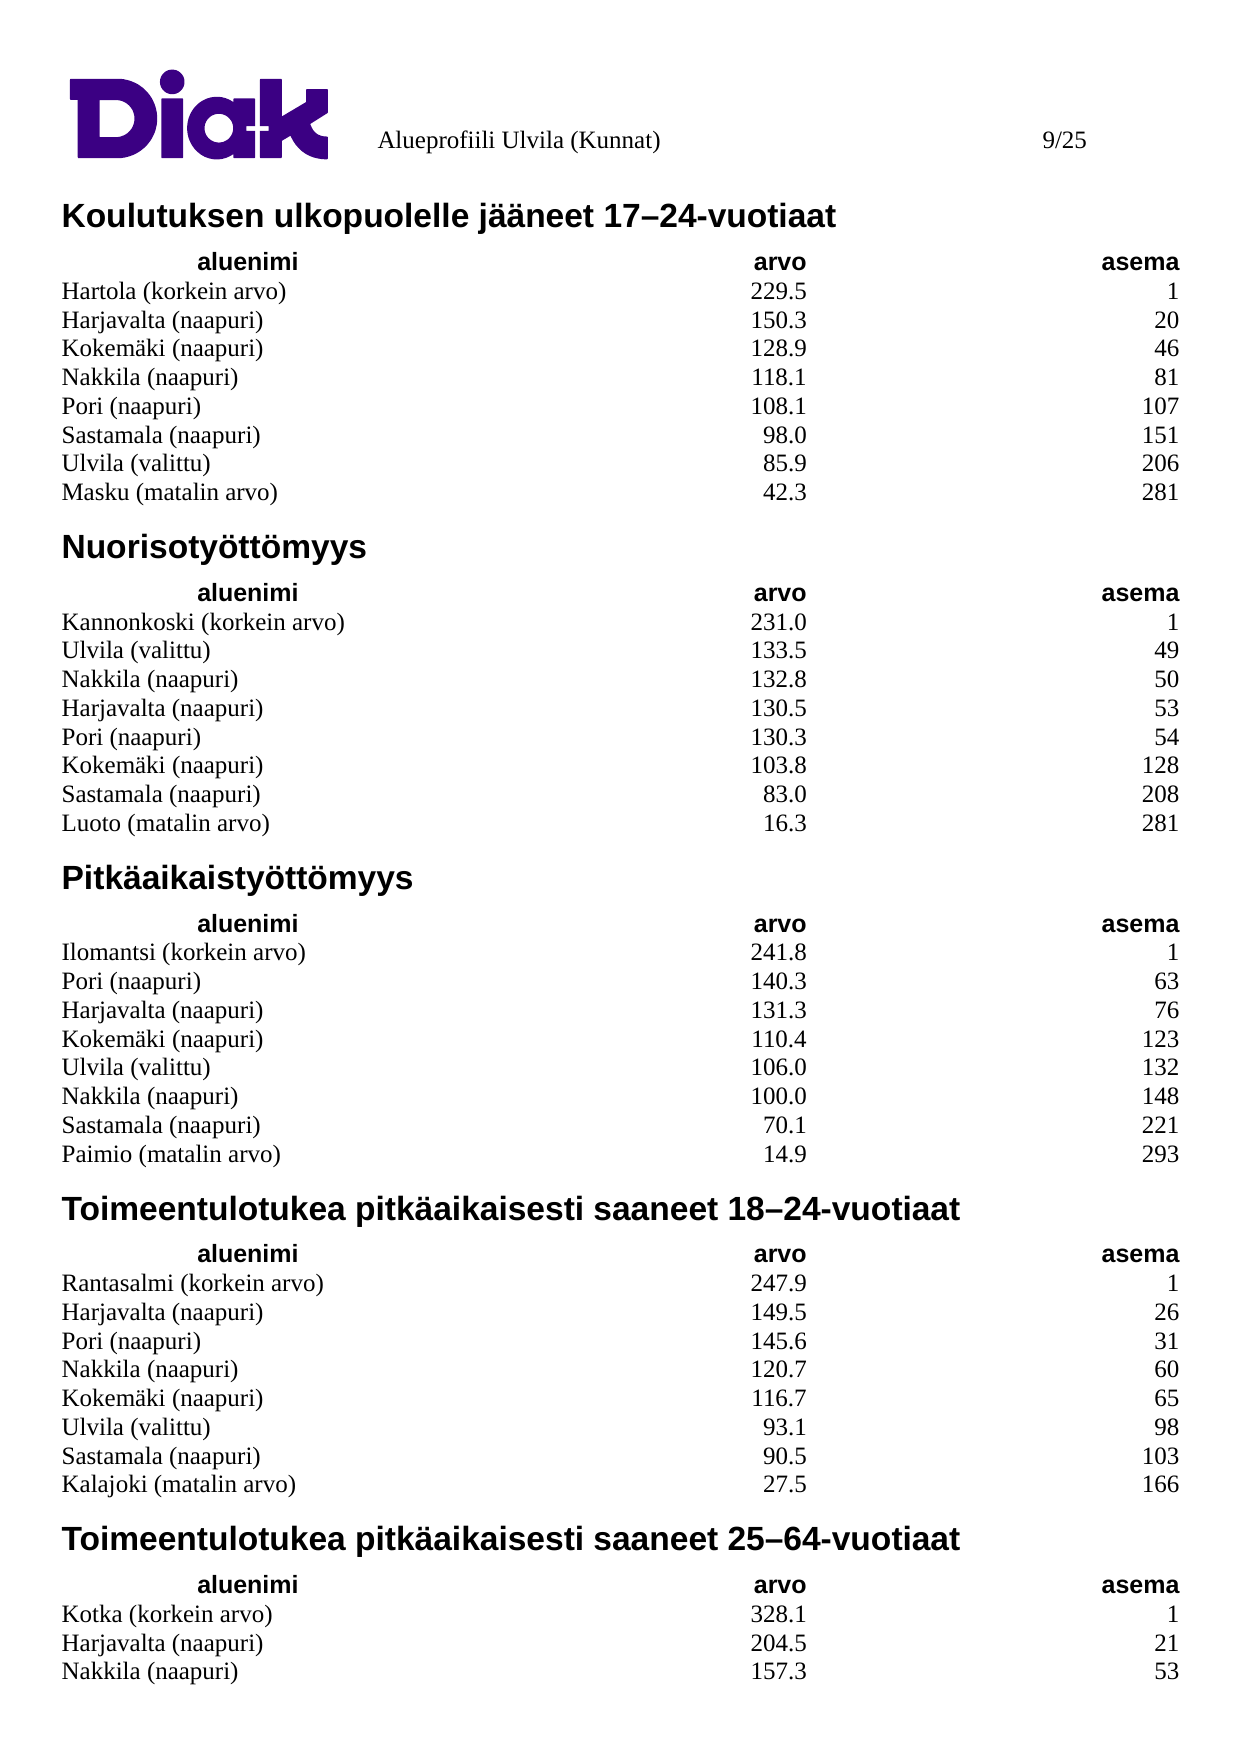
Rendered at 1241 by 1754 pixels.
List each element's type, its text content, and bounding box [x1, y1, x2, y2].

table_cell Nakkila (naapuri) [61, 1656, 434, 1685]
table_cell Harjavalta (naapuri) [61, 305, 434, 333]
table_cell 281 [806, 808, 1179, 837]
table_cell 49 [806, 636, 1179, 664]
table_cell 1 [806, 1599, 1179, 1628]
table_cell Kokemäki (naapuri) [61, 751, 434, 779]
subtitle Pitkäaikaistyöttömyys [61, 858, 1179, 896]
table_cell 133.5 [434, 636, 806, 664]
subtitle Toimeentulotukea pitkäaikaisesti saaneet 25–64-vuotiaat [61, 1519, 1179, 1558]
table_cell 123 [806, 1024, 1179, 1052]
table_cell 93.1 [434, 1412, 806, 1441]
table_cell 208 [806, 779, 1179, 808]
table_cell Sastamala (naapuri) [61, 1110, 434, 1139]
table_header asema [806, 909, 1179, 937]
table_cell 231.0 [434, 607, 806, 636]
table_cell 100.0 [434, 1081, 806, 1110]
table_cell Sastamala (naapuri) [61, 420, 434, 448]
table_header asema [806, 1240, 1179, 1268]
table_cell 27.5 [434, 1470, 806, 1498]
table_cell 103 [806, 1441, 1179, 1469]
table_cell Kokemäki (naapuri) [61, 1024, 434, 1052]
table_cell 130.3 [434, 722, 806, 751]
table_cell 106.0 [434, 1053, 806, 1081]
table_cell 128.9 [434, 334, 806, 362]
table_cell 131.3 [434, 995, 806, 1024]
table_cell 107 [806, 391, 1179, 420]
table_header arvo [434, 247, 806, 276]
table_cell 1 [806, 1268, 1179, 1297]
table_cell 241.8 [434, 938, 806, 966]
table_cell 46 [806, 334, 1179, 362]
table_header arvo [434, 909, 806, 937]
table_header aluenimi [61, 247, 434, 276]
table_cell 81 [806, 362, 1179, 391]
table_cell Pori (naapuri) [61, 966, 434, 995]
table_cell 70.1 [434, 1110, 806, 1139]
table_cell Harjavalta (naapuri) [61, 1628, 434, 1656]
table_header asema [806, 578, 1179, 607]
table_cell Masku (matalin arvo) [61, 477, 434, 506]
table_cell 26 [806, 1297, 1179, 1326]
table_cell 14.9 [434, 1139, 806, 1167]
table_cell 1 [806, 607, 1179, 636]
table_header aluenimi [61, 1240, 434, 1268]
table_cell 103.8 [434, 751, 806, 779]
table_cell Kotka (korkein arvo) [61, 1599, 434, 1628]
table_cell 98 [806, 1412, 1179, 1441]
table_cell Rantasalmi (korkein arvo) [61, 1268, 434, 1297]
table_cell Pori (naapuri) [61, 391, 434, 420]
subtitle Koulutuksen ulkopuolelle jääneet 17–24-vuotiaat [61, 196, 1179, 235]
table_cell 130.5 [434, 693, 806, 722]
table_cell 16.3 [434, 808, 806, 837]
table_cell Sastamala (naapuri) [61, 779, 434, 808]
table_cell 76 [806, 995, 1179, 1024]
table_cell 42.3 [434, 477, 806, 506]
table_cell 120.7 [434, 1355, 806, 1383]
table_cell Nakkila (naapuri) [61, 1355, 434, 1383]
table_cell 157.3 [434, 1656, 806, 1685]
subtitle Nuorisotyöttömyys [61, 527, 1179, 566]
table_header arvo [434, 1240, 806, 1268]
table_cell 54 [806, 722, 1179, 751]
table_cell 83.0 [434, 779, 806, 808]
table_cell 229.5 [434, 276, 806, 305]
table_cell 132.8 [434, 664, 806, 693]
table_cell 118.1 [434, 362, 806, 391]
table_cell 1 [806, 938, 1179, 966]
table_cell Kokemäki (naapuri) [61, 334, 434, 362]
table_header asema [806, 1570, 1179, 1599]
table_cell Nakkila (naapuri) [61, 362, 434, 391]
table_header arvo [434, 578, 806, 607]
table_cell Kannonkoski (korkein arvo) [61, 607, 434, 636]
table_cell 90.5 [434, 1441, 806, 1469]
table_cell 53 [806, 1656, 1179, 1685]
table_cell Ulvila (valittu) [61, 1053, 434, 1081]
table_cell 31 [806, 1326, 1179, 1354]
table_cell 206 [806, 449, 1179, 477]
table_cell 128 [806, 751, 1179, 779]
table_cell Pori (naapuri) [61, 722, 434, 751]
table_cell 110.4 [434, 1024, 806, 1052]
table_cell 150.3 [434, 305, 806, 333]
table_cell 140.3 [434, 966, 806, 995]
subtitle Toimeentulotukea pitkäaikaisesti saaneet 18–24-vuotiaat [61, 1188, 1179, 1227]
table_cell Paimio (matalin arvo) [61, 1139, 434, 1167]
table_cell Sastamala (naapuri) [61, 1441, 434, 1469]
table_cell 98.0 [434, 420, 806, 448]
table_cell 281 [806, 477, 1179, 506]
table_cell Harjavalta (naapuri) [61, 693, 434, 722]
table_cell 151 [806, 420, 1179, 448]
table_header asema [806, 247, 1179, 276]
table_cell Ulvila (valittu) [61, 1412, 434, 1441]
table_cell 65 [806, 1383, 1179, 1412]
table_cell Nakkila (naapuri) [61, 1081, 434, 1110]
table_cell Ulvila (valittu) [61, 636, 434, 664]
table_cell Nakkila (naapuri) [61, 664, 434, 693]
table_cell 166 [806, 1470, 1179, 1498]
table_cell 53 [806, 693, 1179, 722]
table_cell 1 [806, 276, 1179, 305]
table_cell Pori (naapuri) [61, 1326, 434, 1354]
table_cell 328.1 [434, 1599, 806, 1628]
table_cell Luoto (matalin arvo) [61, 808, 434, 837]
table_cell Ilomantsi (korkein arvo) [61, 938, 434, 966]
table_cell 145.6 [434, 1326, 806, 1354]
table_cell 293 [806, 1139, 1179, 1167]
table_cell 60 [806, 1355, 1179, 1383]
table_cell 204.5 [434, 1628, 806, 1656]
table_cell 132 [806, 1053, 1179, 1081]
table_cell Kalajoki (matalin arvo) [61, 1470, 434, 1498]
table_cell 116.7 [434, 1383, 806, 1412]
table_cell 20 [806, 305, 1179, 333]
table_cell 21 [806, 1628, 1179, 1656]
table_cell Harjavalta (naapuri) [61, 995, 434, 1024]
table_header arvo [434, 1570, 806, 1599]
table_cell Kokemäki (naapuri) [61, 1383, 434, 1412]
table_cell 148 [806, 1081, 1179, 1110]
table_cell 149.5 [434, 1297, 806, 1326]
table_header aluenimi [61, 909, 434, 937]
table_cell 63 [806, 966, 1179, 995]
table_cell Ulvila (valittu) [61, 449, 434, 477]
table_cell 50 [806, 664, 1179, 693]
table_cell Hartola (korkein arvo) [61, 276, 434, 305]
table_cell 221 [806, 1110, 1179, 1139]
table_cell 108.1 [434, 391, 806, 420]
table_cell 247.9 [434, 1268, 806, 1297]
table_header aluenimi [61, 578, 434, 607]
table_cell 85.9 [434, 449, 806, 477]
table_header aluenimi [61, 1570, 434, 1599]
table_cell Harjavalta (naapuri) [61, 1297, 434, 1326]
